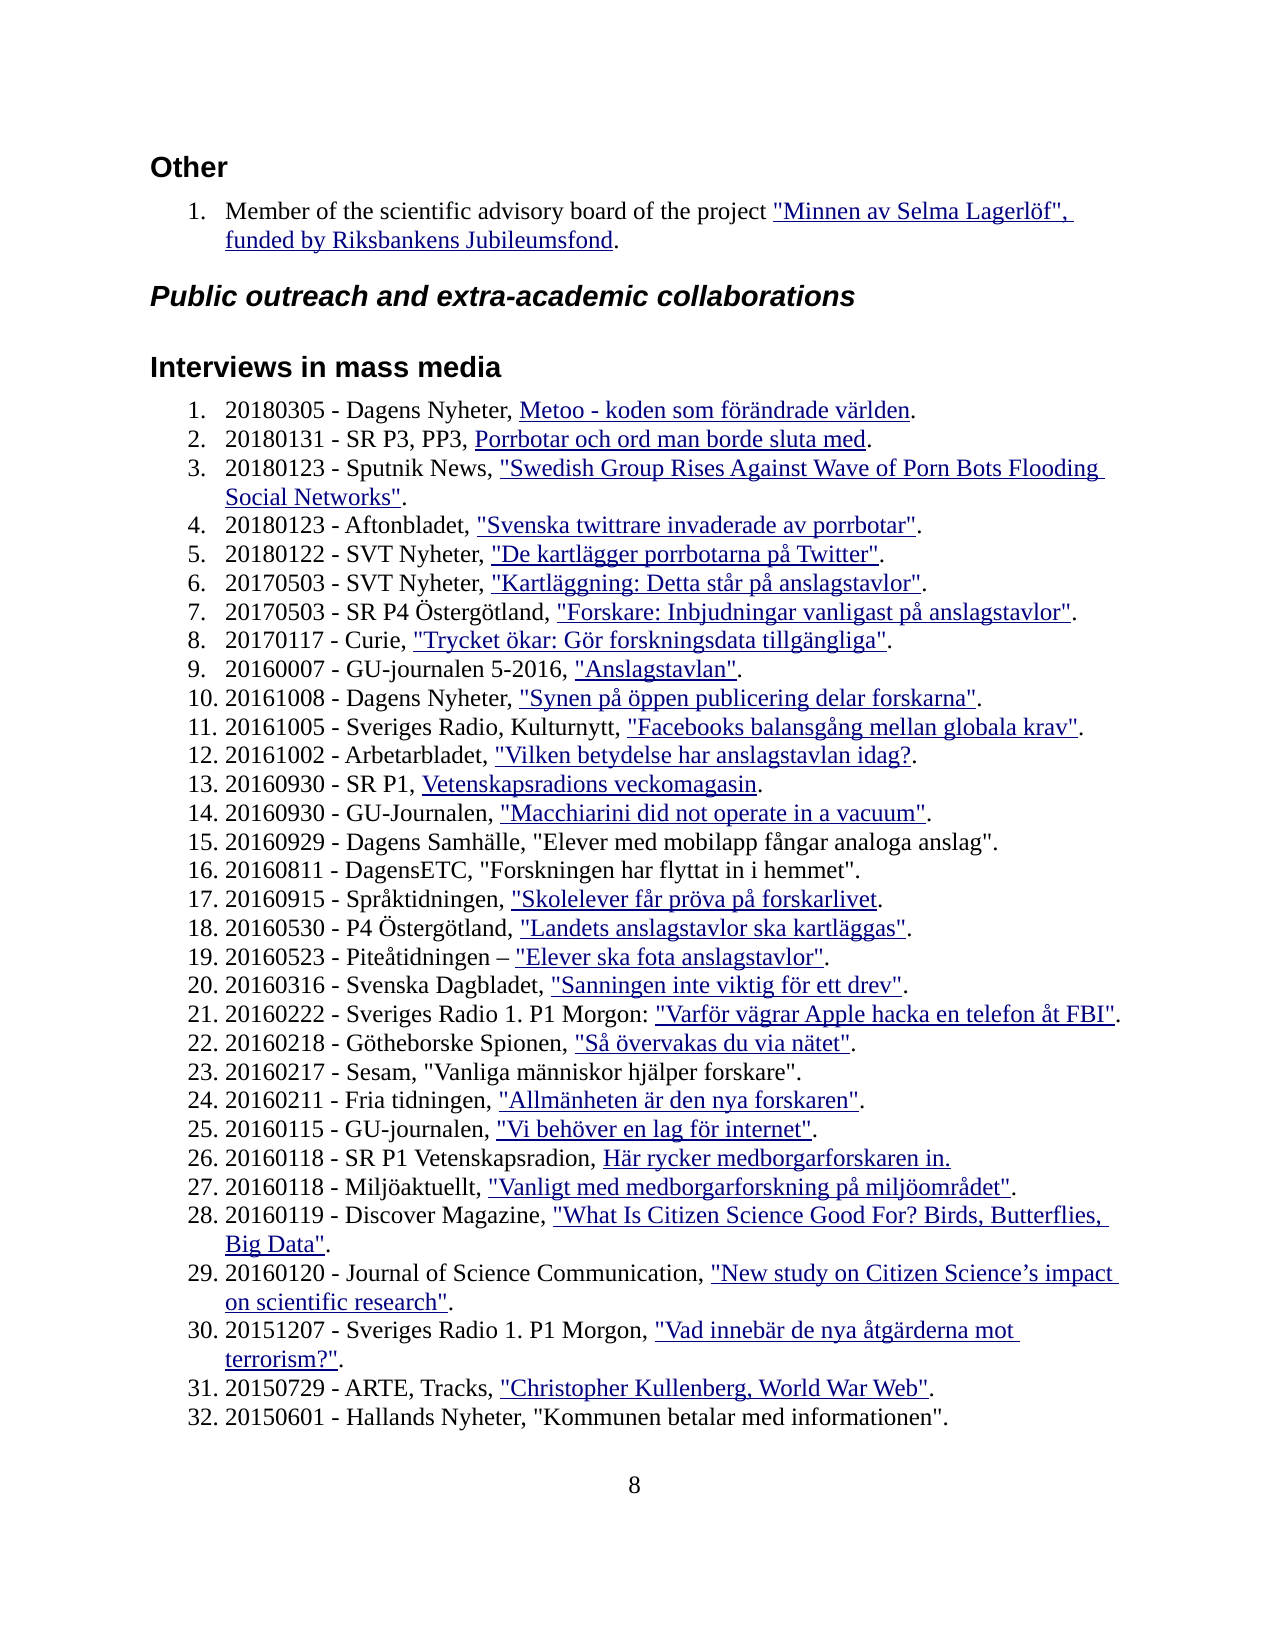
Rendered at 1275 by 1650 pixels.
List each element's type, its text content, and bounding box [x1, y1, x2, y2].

list 20160929 - Dagens Samhälle, "Elever med mobilapp fångar analoga anslag". [187, 827, 1125, 856]
list 20151207 - Sveriges Radio 1. P1 Morgon, "Vad innebär de nya åtgärderna mot terrorism?". [187, 1316, 1125, 1373]
list 20160222 - Sveriges Radio 1. P1 Morgon: "Varför vägrar Apple hacka en telefon åt FBI". [187, 999, 1125, 1028]
list 20160119 - Discover Magazine, "What Is Citizen Science Good For? Birds, Butterflies, Big Data". [187, 1201, 1125, 1258]
list 20160217 - Sesam, "Vanliga människor hjälper forskare". [187, 1057, 1125, 1086]
list 20160930 - GU-Journalen, "Macchiarini did not operate in a vacuum". [187, 798, 1125, 827]
list 20160811 - DagensETC, "Forskningen har flyttat in i hemmet". [187, 856, 1125, 884]
list 20160115 - GU-journalen, "Vi behöver en lag för internet". [187, 1114, 1125, 1143]
subtitle Other [150, 150, 1125, 183]
subtitle Public outreach and extra-academic collaborations [150, 278, 1125, 312]
list 20160218 - Götheborske Spionen, "Så övervakas du via nätet". [187, 1028, 1125, 1057]
list 20180123 - Aftonbladet, "Svenska twittrare invaderade av porrbotar". [187, 511, 1125, 539]
list Member of the scientific advisory board of the project "Minnen av Selma Lagerlöf", funded by Riksbankens Jubileumsfond. [187, 196, 1125, 253]
list 20161002 - Arbetarbladet, "Vilken betydelse har anslagstavlan idag?. [187, 741, 1125, 769]
list 20150601 - Hallands Nyheter, "Kommunen betalar med informationen". [187, 1402, 1125, 1431]
list 20161005 - Sveriges Radio, Kulturnytt, "Facebooks balansgång mellan globala krav". [187, 712, 1125, 741]
list 20150729 - ARTE, Tracks, "Christopher Kullenberg, World War Web". [187, 1373, 1125, 1402]
list 20180131 - SR P3, PP3, Porrbotar och ord man borde sluta med. [187, 424, 1125, 453]
list 20160930 - SR P1, Vetenskapsradions veckomagasin. [187, 769, 1125, 798]
list 20160211 - Fria tidningen, "Allmänheten är den nya forskaren". [187, 1086, 1125, 1114]
list 20161008 - Dagens Nyheter, "Synen på öppen publicering delar forskarna". [187, 683, 1125, 712]
subtitle Interviews in mass media [150, 349, 1125, 383]
list 20170503 - SR P4 Östergötland, "Forskare: Inbjudningar vanligast på anslagstavlor". [187, 597, 1125, 626]
list 20160915 - Språktidningen, "Skolelever får pröva på forskarlivet. [187, 884, 1125, 913]
list 20160316 - Svenska Dagbladet, "Sanningen inte viktig för ett drev". [187, 971, 1125, 999]
list 20170117 - Curie, "Trycket ökar: Gör forskningsdata tillgängliga". [187, 626, 1125, 654]
list 20180123 - Sputnik News, "Swedish Group Rises Against Wave of Porn Bots Flooding Social Networks". [187, 453, 1125, 511]
list 20160120 - Journal of Science Communication, "New study on Citizen Science’s impact on scientific research". [187, 1258, 1125, 1316]
list 20160118 - SR P1 Vetenskapsradion, Här rycker medborgarforskaren in. [187, 1143, 1125, 1172]
list 20180122 - SVT Nyheter, "De kartlägger porrbotarna på Twitter". [187, 539, 1125, 568]
list 20170503 - SVT Nyheter, "Kartläggning: Detta står på anslagstavlor". [187, 568, 1125, 597]
list 20160523 - Piteåtidningen – "Elever ska fota anslagstavlor". [187, 942, 1125, 971]
list 20160530 - P4 Östergötland, "Landets anslagstavlor ska kartläggas". [187, 913, 1125, 942]
list 20160007 - GU-journalen 5-2016, "Anslagstavlan". [187, 654, 1125, 683]
list 20160118 - Miljöaktuellt, "Vanligt med medborgarforskning på miljöområdet". [187, 1172, 1125, 1201]
list 20180305 - Dagens Nyheter, Metoo - koden som förändrade världen. [187, 396, 1125, 424]
